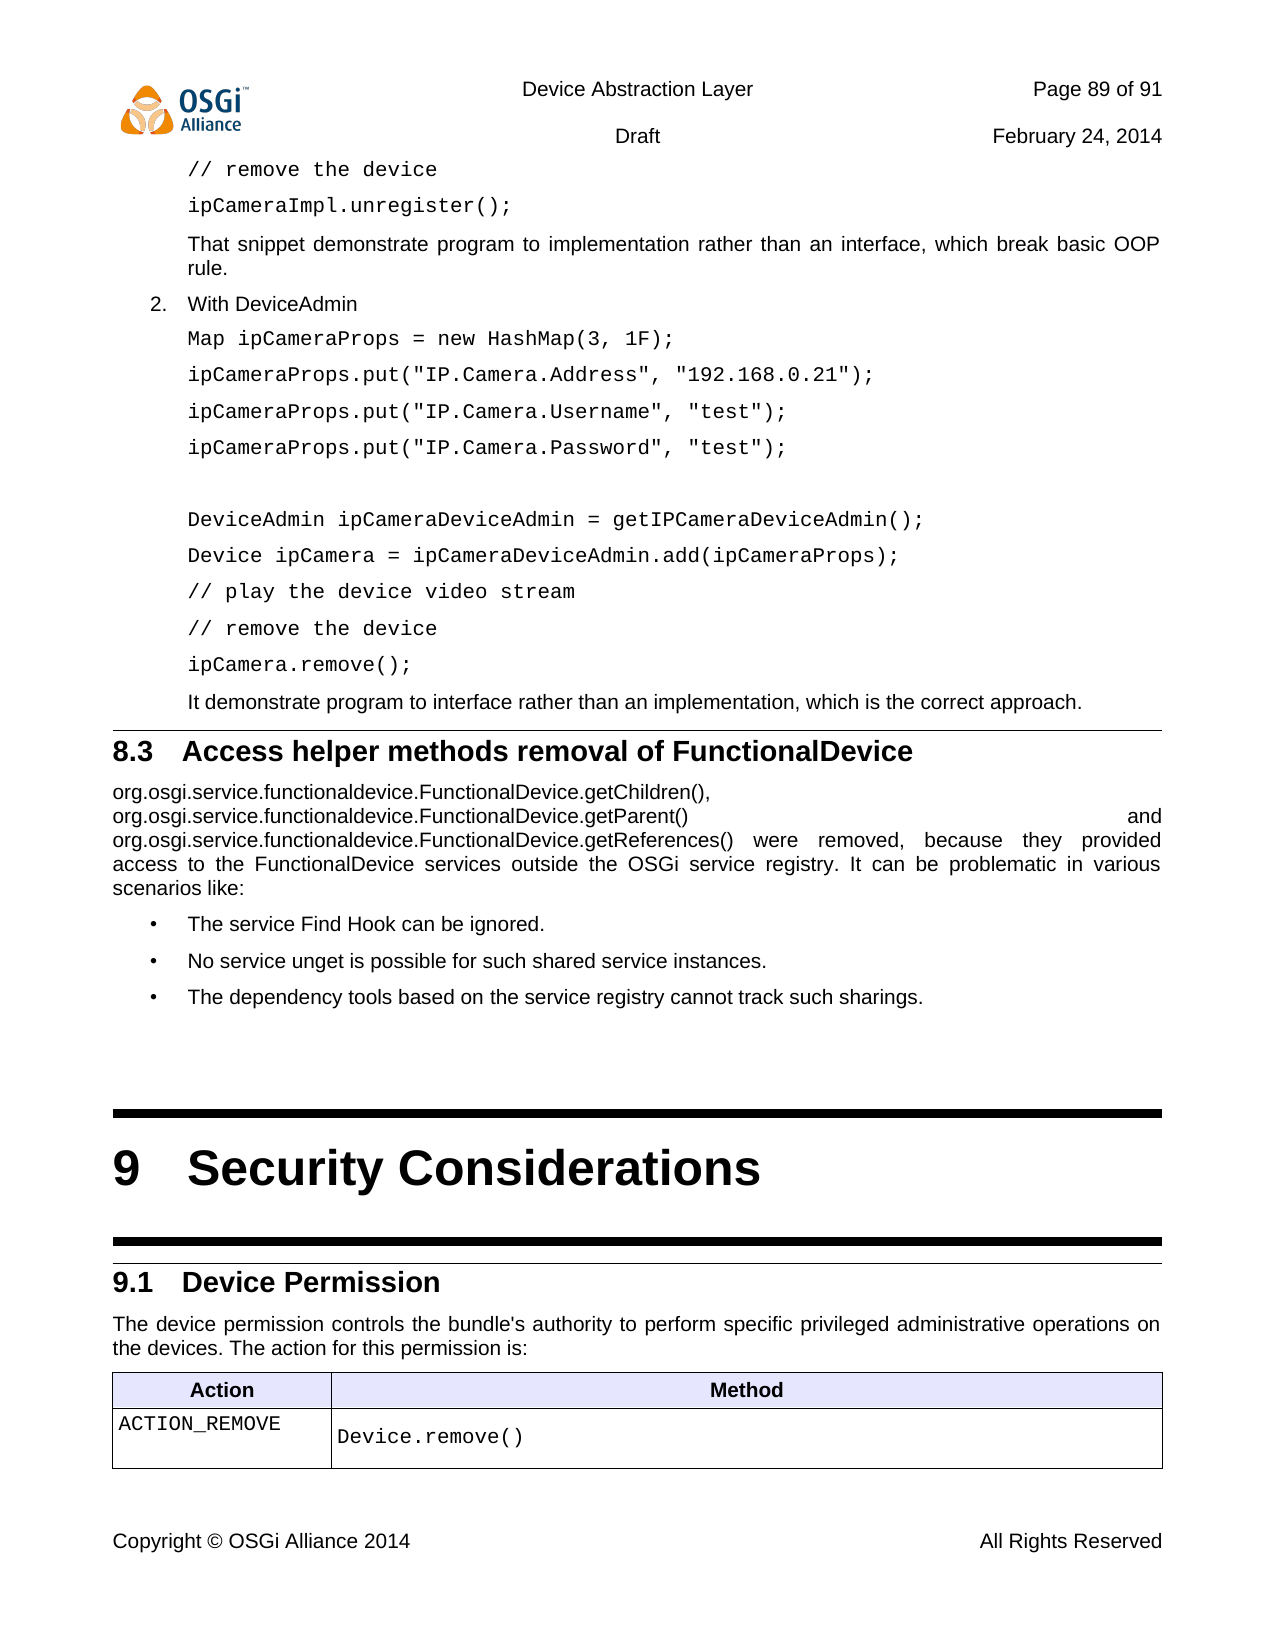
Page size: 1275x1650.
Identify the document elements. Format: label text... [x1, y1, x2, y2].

table_cell ACTION_REMOVE [113, 1409, 331, 1468]
subtitle Device Permission [112, 1264, 1162, 1299]
list It demonstrate program to interface rather than an implementation, which is the correct approach. [150, 690, 1162, 714]
list The dependency tools based on the service registry cannot track such sharings. [150, 985, 1162, 1009]
list No service unget is possible for such shared service instances. [150, 948, 1162, 972]
list Map ipCameraProps = new HashMap(3, 1F); [150, 328, 1162, 352]
text The device permission controls the bundle's authority to perform specific privileged administrative operations on the devices. The action for this permission is: [112, 1312, 1162, 1359]
table_cell Device.remove() [332, 1409, 1162, 1468]
list ipCameraProps.put("IP.Camera.Username", "test"); [150, 401, 1162, 424]
subtitle Security Considerations [112, 1110, 1162, 1246]
list That snippet demonstrate program to implementation rather than an interface, which break basic OOP rule. [150, 231, 1162, 279]
picture [113, 78, 257, 142]
subtitle Access helper methods removal of FunctionalDevice [112, 731, 1162, 767]
table_header Method [332, 1373, 1162, 1407]
table_header Action [113, 1373, 331, 1407]
list ipCameraImpl.unregister(); [150, 195, 1162, 219]
list With DeviceAdmin [150, 292, 1162, 316]
list // play the device video stream [150, 581, 1162, 605]
list ipCameraProps.put("IP.Camera.Address", "192.168.0.21"); [150, 364, 1162, 388]
text org.osgi.service.functionaldevice.FunctionalDevice.getChildren(), org.osgi.service.functionaldevice.FunctionalDevice.getParent() and org.osgi.service.functionaldevice.FunctionalDevice.getReferences() were removed, because they provided access to the FunctionalDevice services outside the OSGi service registry. It can be problematic in various scenarios like: [112, 779, 1162, 899]
list Device ipCamera = ipCameraDeviceAdmin.add(ipCameraProps); [150, 545, 1162, 569]
list ipCameraProps.put("IP.Camera.Password", "test"); [150, 437, 1162, 460]
list // remove the device [150, 159, 1162, 183]
list DeviceAdmin ipCameraDeviceAdmin = getIPCameraDeviceAdmin(); [150, 509, 1162, 533]
list The service Find Hook can be ignored. [150, 912, 1162, 936]
list ipCamera.remove(); [150, 654, 1162, 677]
list // remove the device [150, 617, 1162, 641]
